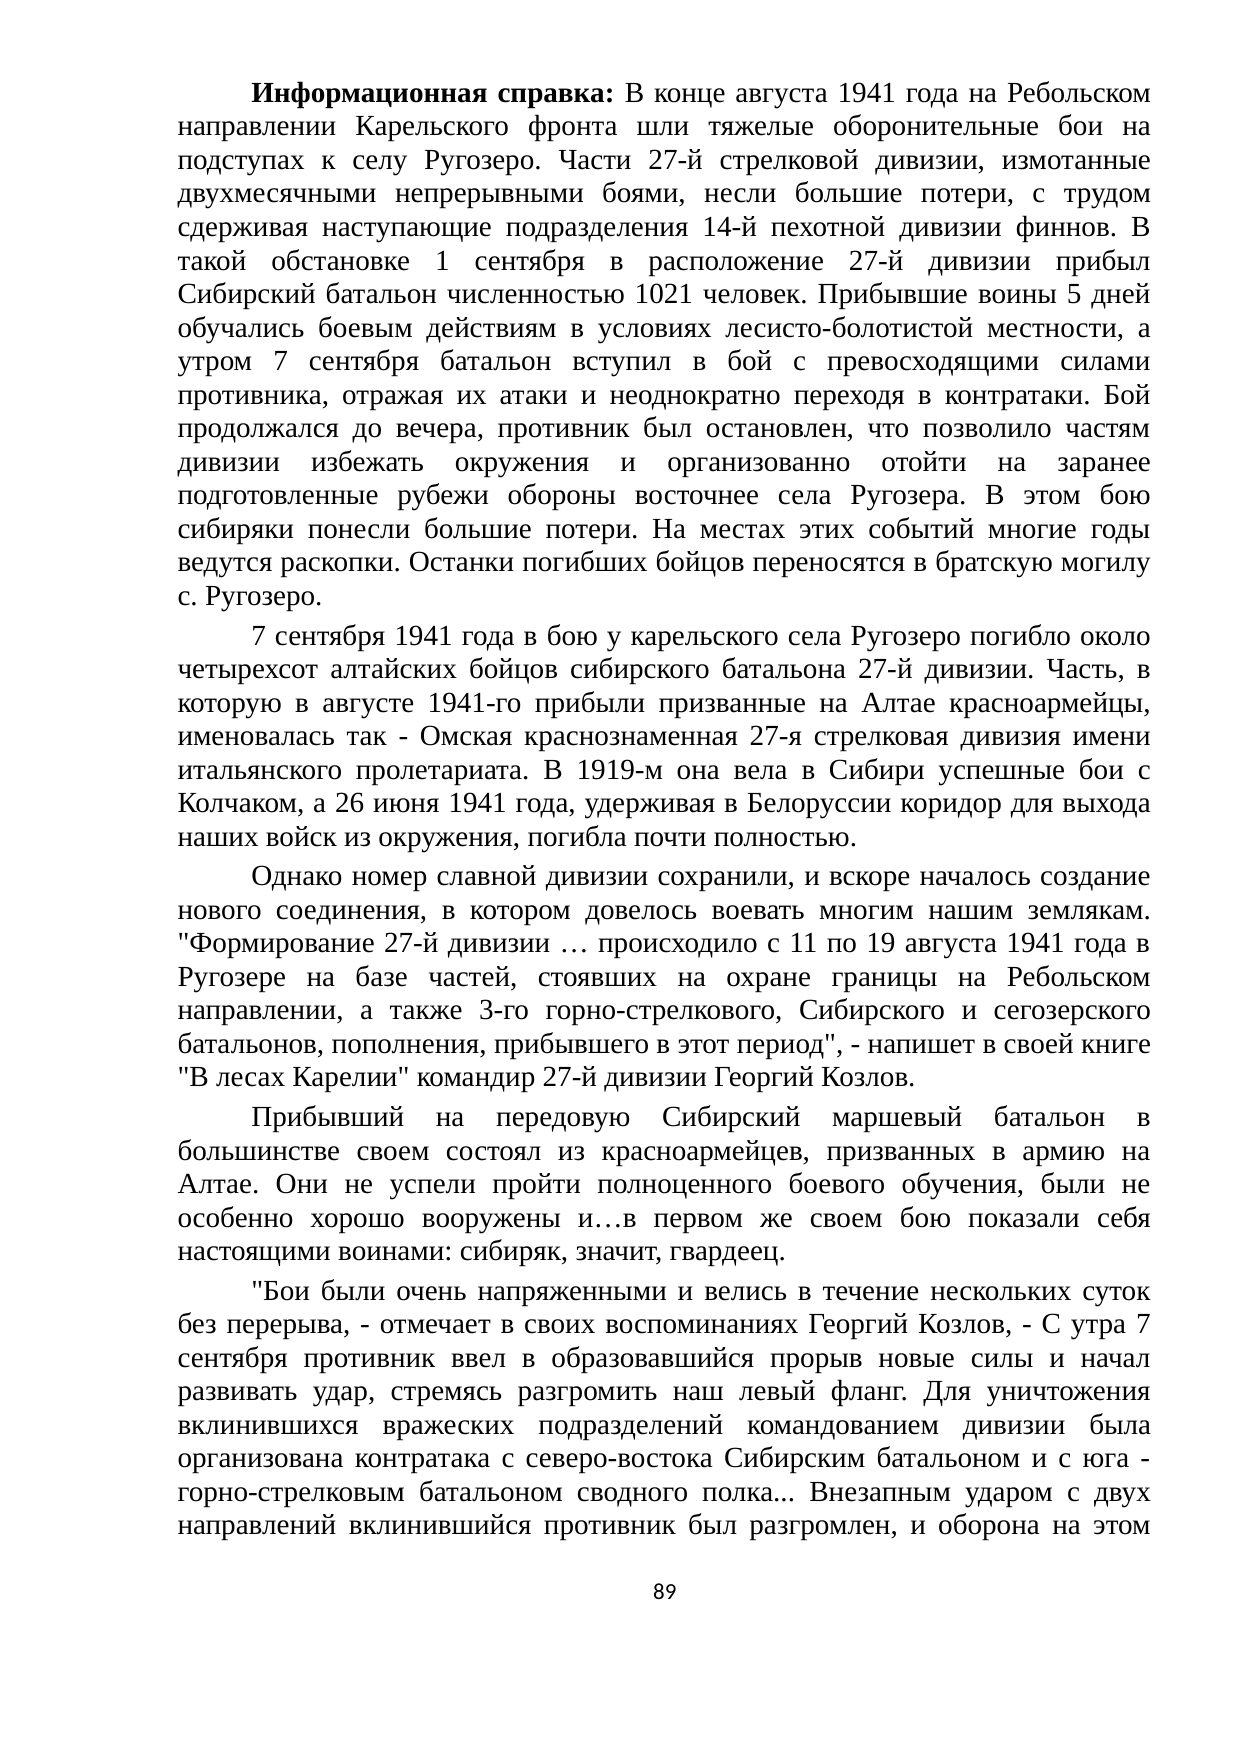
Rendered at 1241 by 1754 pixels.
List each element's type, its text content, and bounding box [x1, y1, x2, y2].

text Однако номер славной дивизии сохранили, и вскоре началось создание нового соединения, в котором довелось воевать многим нашим землякам. "Формирование 27-й дивизии … происходило с 11 по 19 августа 1941 года в Ругозере на базе частей, стоявших на охране границы на Ребольском направлении, а также 3-го горно-стрелкового, Сибирского и сегозерского батальонов, пополнения, прибывшего в этот период", - напишет в своей книге "В лесах Карелии" командир 27-й дивизии Георгий Козлов. [177, 858, 1152, 1093]
text "Бои были очень напряженными и велись в течение нескольких суток без перерыва, - отмечает в своих воспоминаниях Георгий Козлов, - С утра 7 сентября противник ввел в образовавшийся прорыв новые силы и начал развивать удар, стремясь разгромить наш левый фланг. Для уничтожения вклинившихся вражеских подразделений командованием дивизии была организована контратака с северо-востока Сибирским батальоном и с юга - горно-стрелковым батальоном сводного полка... Внезапным ударом с двух направлений вклинившийся противник был разгромлен, и оборона на этом [177, 1273, 1152, 1541]
text Прибывший на передовую Сибирский маршевый батальон в большинстве своем состоял из красноармейцев, призванных в армию на Алтае. Они не успели пройти полноценного боевого обучения, были не особенно хорошо вооружены и…в первом же своем бою показали себя настоящими воинами: сибиряк, значит, гвардеец. [177, 1099, 1152, 1267]
text Информационная справка: В конце августа 1941 года на Ребольском направлении Карельского фронта шли тяжелые оборонительные бои на подступах к селу Ругозеро. Части 27-й стрелковой дивизии, измотанные двухмесячными непрерывными боями, несли большие потери, с трудом сдерживая наступающие подразделения 14-й пехотной дивизии финнов. В такой обстановке 1 сентября в расположение 27-й дивизии прибыл Сибирский батальон численностью 1021 человек. Прибывшие воины 5 дней обучались боевым действиям в условиях лесисто-болотистой местности, а утром 7 сентября батальон вступил в бой с превосходящими силами противника, отражая их атаки и неоднократно переходя в контратаки. Бой продолжался до вечера, противник был остановлен, что позволило частям дивизии избежать окружения и организованно отойти на заранее подготовленные рубежи обороны восточнее села Ругозера. В этом бою сибиряки понесли большие потери. На местах этих событий многие годы ведутся раскопки. Останки погибших бойцов переносятся в братскую могилу с. Ругозеро. [177, 75, 1152, 612]
text 7 сентября 1941 года в бою у карельского села Ругозеро погибло около четырехсот алтайских бойцов сибирского батальона 27-й дивизии. Часть, в которую в августе 1941-го прибыли призванные на Алтае красноармейцы, именовалась так - Омская краснознаменная 27-я стрелковая дивизия имени итальянского пролетариата. В 1919-м она вела в Сибири успешные бои с Колчаком, а 26 июня 1941 года, удерживая в Белоруссии коридор для выхода наших войск из окружения, погибла почти полностью. [177, 618, 1152, 852]
